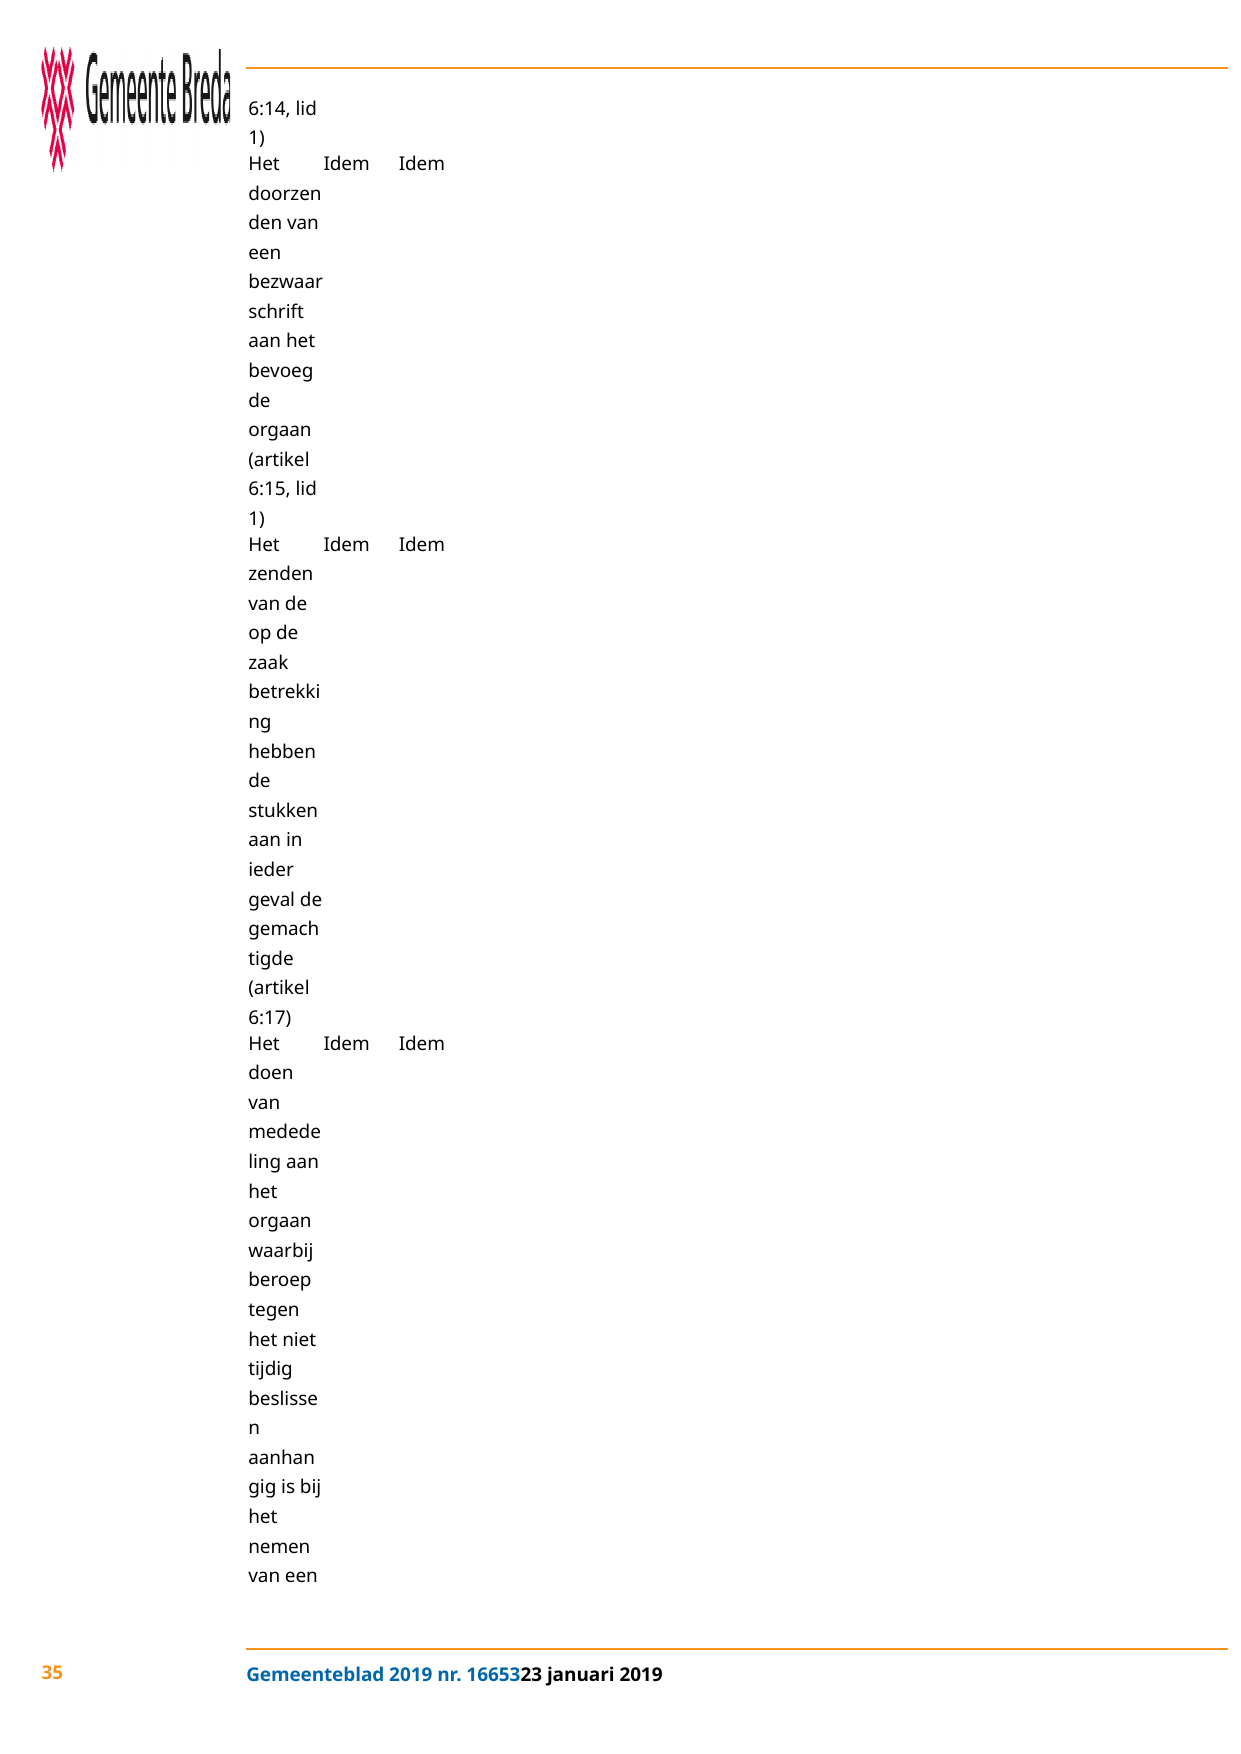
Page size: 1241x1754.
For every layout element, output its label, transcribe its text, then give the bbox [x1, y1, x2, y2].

table_cell Idem [323, 1030, 398, 1588]
table_cell Idem [323, 150, 398, 531]
table_cell Het doen van mededeling aan het orgaan waarbij beroep tegen het niet tijdig beslissen aanhangig is bij het nemen van een [248, 1030, 323, 1588]
table_cell Idem [323, 531, 398, 1030]
table_cell [474, 95, 549, 150]
table_cell Het doorzenden van een bezwaarschrift aan het bevoegde orgaan (artikel 6:15, lid 1) [248, 150, 323, 531]
table_cell [323, 95, 398, 150]
table_cell 6:14, lid 1) [248, 95, 323, 150]
picture [41, 47, 231, 172]
table_cell [474, 1030, 549, 1588]
table_cell [399, 95, 474, 150]
table_cell [474, 531, 549, 1030]
table_cell [474, 150, 549, 531]
table_cell Het zenden van de op de zaak betrekking hebbende stukken aan in ieder geval de gemachtigde (artikel 6:17) [248, 531, 323, 1030]
table_cell Idem [399, 150, 474, 531]
table_cell Idem [399, 1030, 474, 1588]
table_cell Idem [399, 531, 474, 1030]
